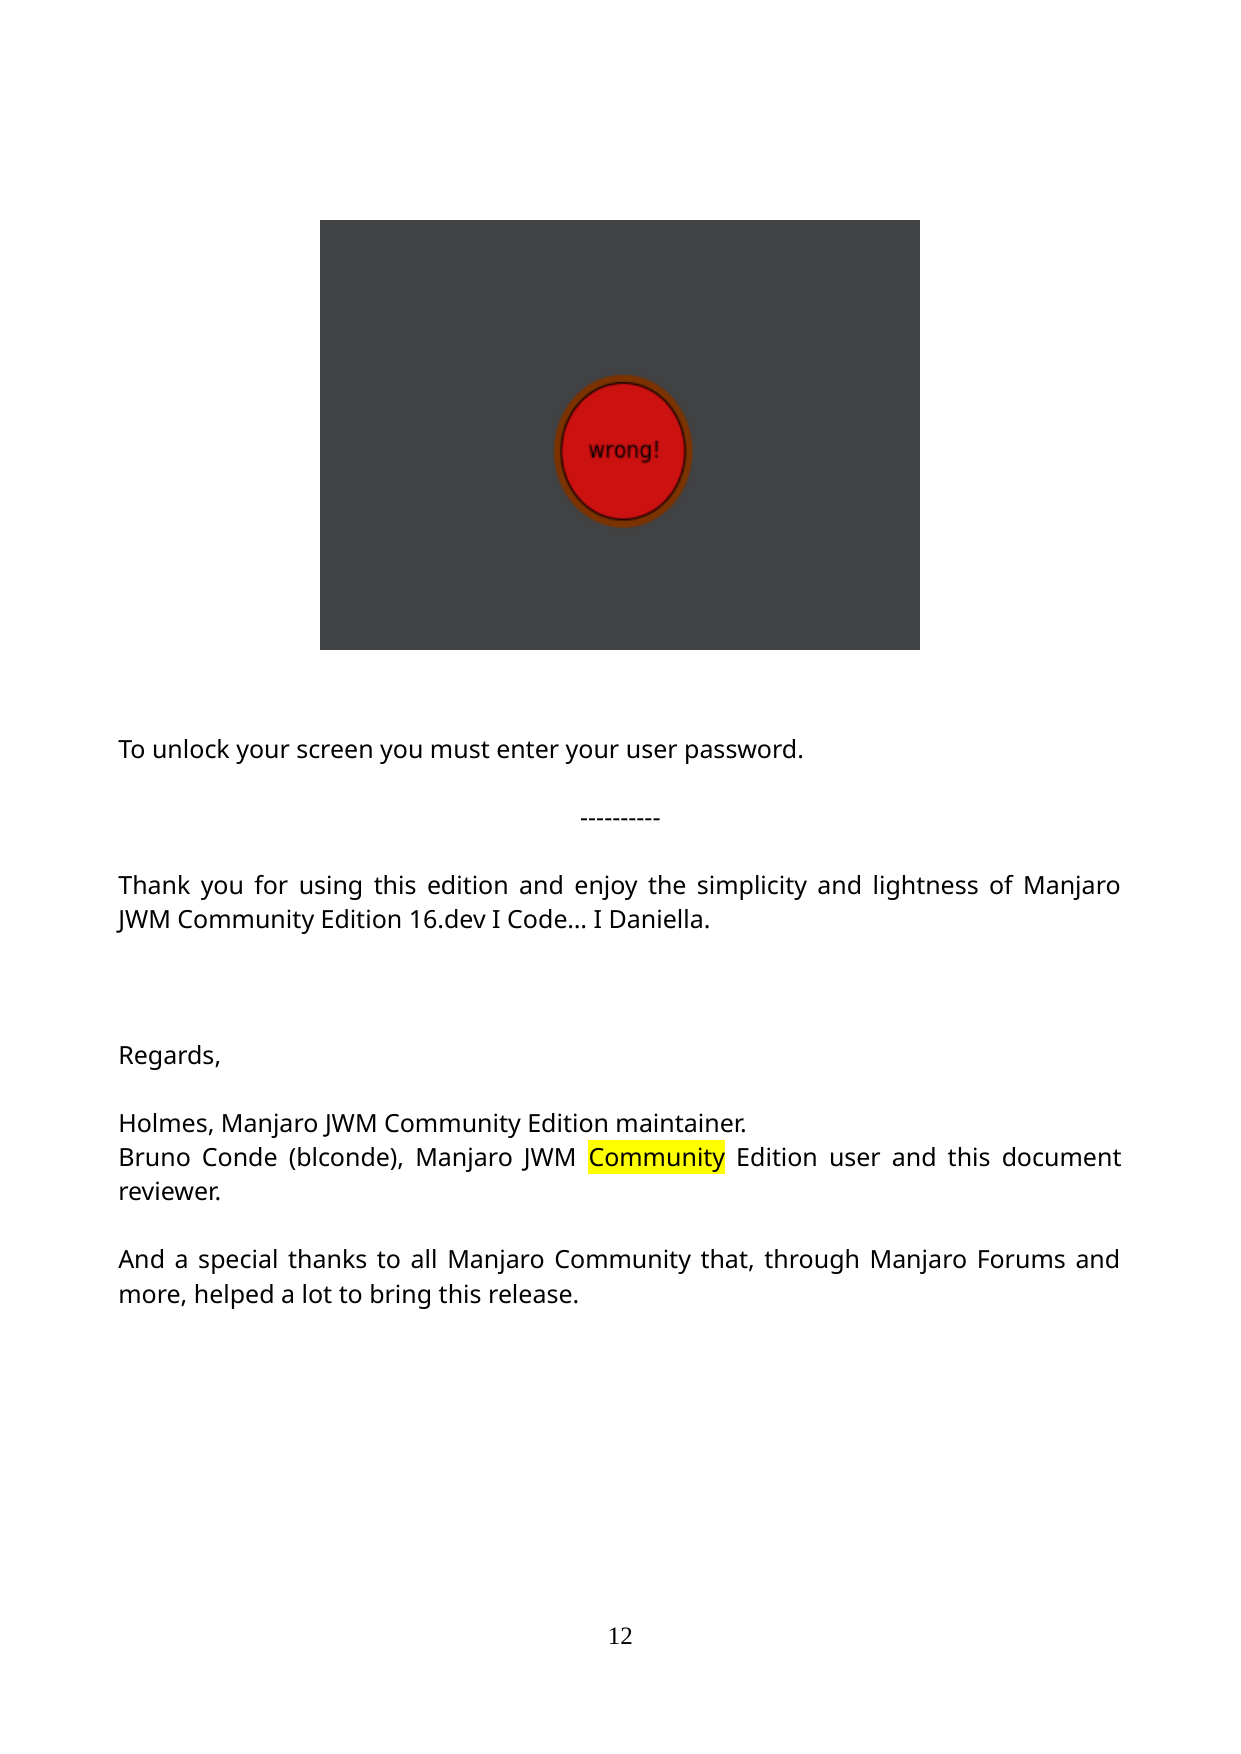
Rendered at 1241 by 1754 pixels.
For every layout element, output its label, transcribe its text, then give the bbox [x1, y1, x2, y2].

picture [320, 220, 920, 650]
text Thank you for using this edition and enjoy the simplicity and lightness of Manjaro JWM Community Edition 16.dev I Code… I Daniella. [118, 867, 1122, 936]
text Regards, [118, 1038, 1122, 1072]
text Bruno Conde (blconde), Manjaro JWM Community Edition user and this document reviewer. [118, 1140, 1122, 1208]
text And a special thanks to all Manjaro Community that, through Manjaro Forums and more, helped a lot to bring this release. [118, 1242, 1122, 1310]
text To unlock your screen you must enter your user password. [118, 731, 1122, 765]
text ---------- [118, 799, 1122, 833]
text Holmes, Manjaro JWM Community Edition maintainer. [118, 1106, 1122, 1140]
